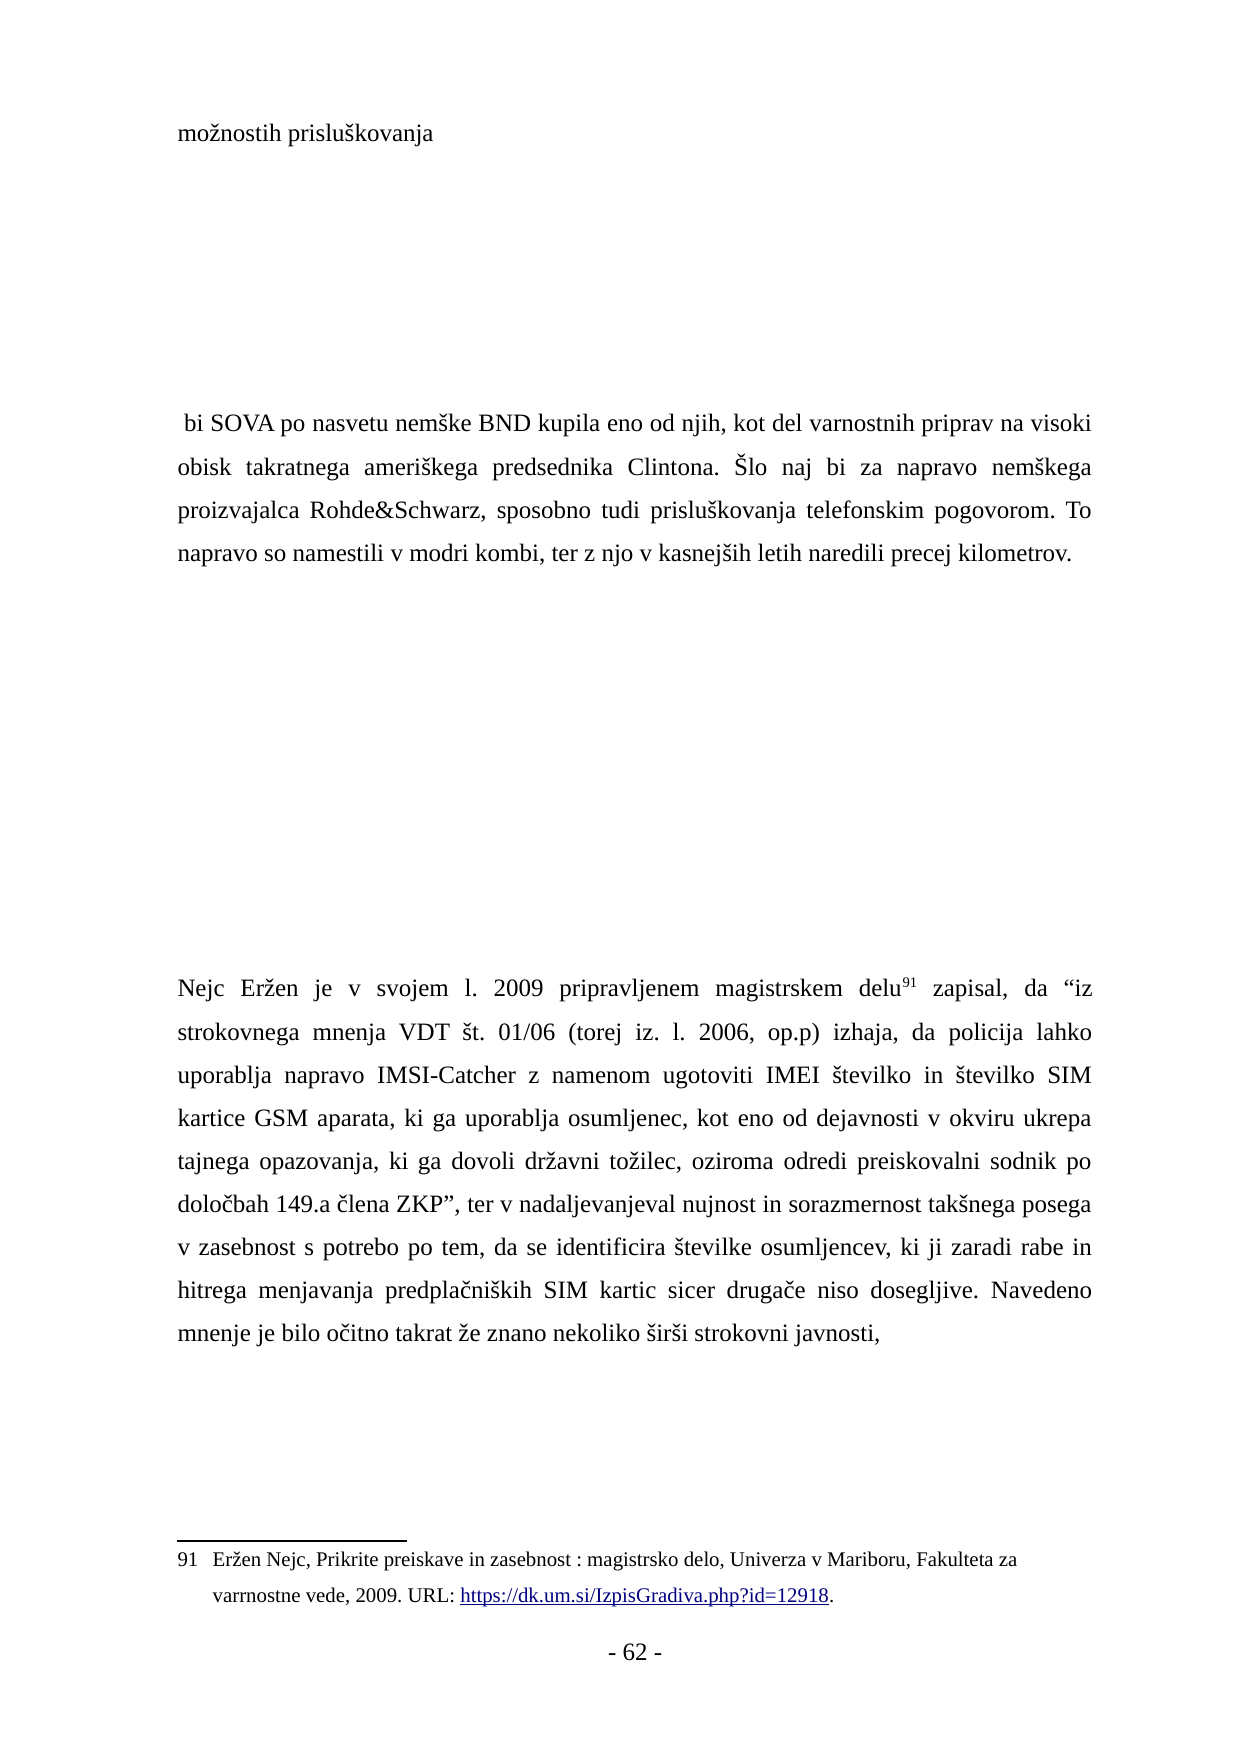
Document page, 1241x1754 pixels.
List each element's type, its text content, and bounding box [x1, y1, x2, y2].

text Nejc Eržen je v svojem l. 2009 pripravljenem magistrskem delu zapisal, da “iz strokovnega mnenja VDT št. 01/06 (torej iz. l. 2006, op.p) izhaja, da policija lahko uporablja napravo IMSI-Catcher z namenom ugotoviti IMEI številko in številko SIM kartice GSM aparata, ki ga uporablja osumljenec, kot eno od dejavnosti v okviru ukrepa tajnega opazovanja, ki ga dovoli državni tožilec, oziroma odredi preiskovalni sodnik po določbah 149.a člena ZKP”, ter v nadaljevanjeval nujnost in sorazmernost takšnega posega v zasebnost s potrebo po tem, da se identificira številke osumljencev, ki ji zaradi rabe in hitrega menjavanja predplačniških SIM kartic sicer drugače niso dosegljive. Navedeno mnenje je bilo očitno takrat že znano nekoliko širši strokovni javnosti, [177, 973, 1093, 1347]
text možnostih prisluškovanja [177, 118, 1093, 147]
text Eržen Nejc, Prikrite preiskave in zasebnost : magistrsko delo, Univerza v Mariboru, Fakulteta za varrnostne vede, 2009. URL: https://dk.um.si/IzpisGradiva.php?id=12918. [177, 1547, 1093, 1607]
text bi SOVA po nasvetu nemške BND kupila eno od njih, kot del varnostnih priprav na visoki obisk takratnega ameriškega predsednika Clintona. Šlo naj bi za napravo nemškega proizvajalca Rohde&Schwarz, sposobno tudi prisluškovanja telefonskim pogovorom. To napravo so namestili v modri kombi, ter z njo v kasnejših letih naredili precej kilometrov. [177, 408, 1093, 567]
